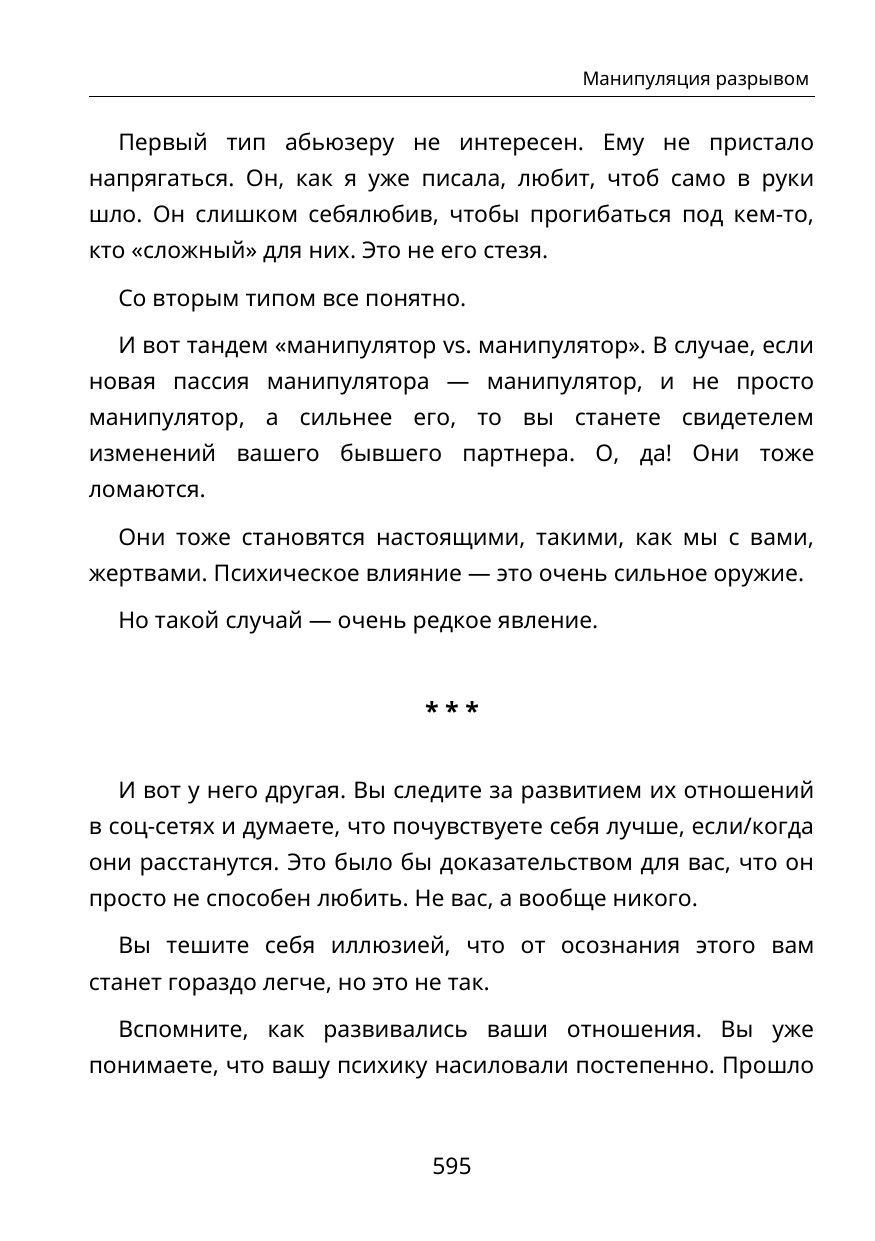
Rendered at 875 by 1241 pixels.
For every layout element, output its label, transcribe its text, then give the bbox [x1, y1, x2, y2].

text Но такой случай — очень редкое явление. [88, 604, 815, 636]
text Вспомните, как развивались ваши отношения. Вы уже понимаете, что вашу психику насиловали постепенно. Прошло [88, 1013, 815, 1080]
text И вот тандем «манипулятор vs. манипулятор». В случае, если новая пассия манипулятора — манипулятор, и не просто манипулятор, а сильнее его, то вы станете свидетелем изменений вашего бывшего партнера. О, да! Они тоже ломаются. [88, 329, 815, 504]
text Они тоже становятся настоящими, такими, как мы с вами, жертвами. Психическое влияние — это очень сильное оружие. [88, 521, 815, 588]
text Со вторым типом все понятно. [88, 282, 815, 313]
text И вот у него другая. Вы следите за развитием их отношений в соц-сетях и думаете, что почувствуете себя лучше, если/когда они расстанутся. Это было бы доказательством для вас, что он просто не способен любить. Не вас, а вообще никого. [88, 774, 815, 913]
text Первый тип абьюзеру не интересен. Ему не пристало напрягаться. Он, как я уже писала, любит, чтоб само в руки шло. Он слишком себялюбив, чтобы прогибаться под кем-то, кто «сложный» для них. Это не его стезя. [88, 126, 815, 265]
subtitle * * * [88, 693, 815, 727]
text Вы тешите себя иллюзией, что от осознания этого вам станет гораздо легче, но это не так. [88, 929, 815, 997]
